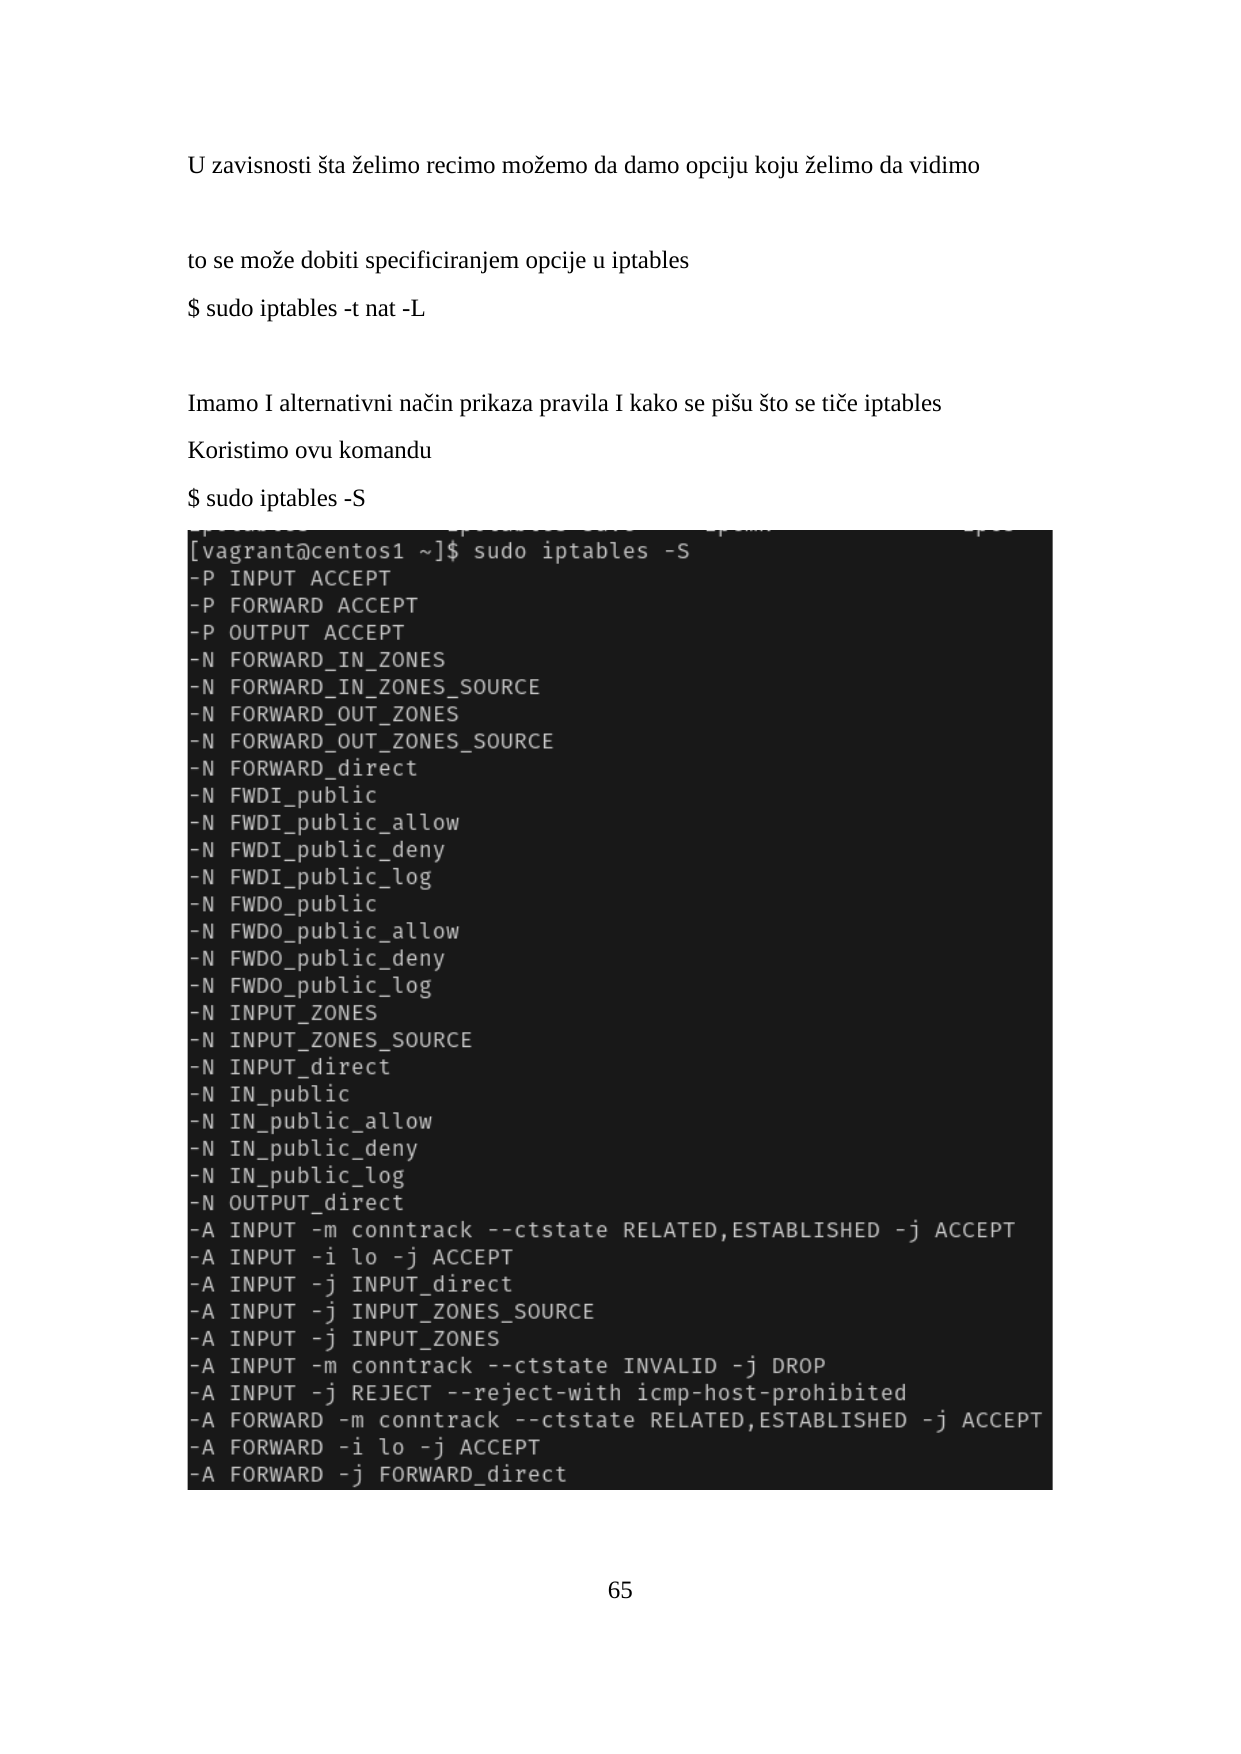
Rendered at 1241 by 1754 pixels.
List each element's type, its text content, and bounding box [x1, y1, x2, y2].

text $ sudo iptables -S [187, 483, 1053, 512]
picture [187, 530, 1053, 1490]
text to se može dobiti specificiranjem opcije u iptables [187, 245, 1053, 274]
text Koristimo ovu komandu [187, 436, 1053, 464]
text U zavisnosti šta želimo recimo možemo da damo opciju koju želimo da vidimo [187, 150, 1053, 179]
text Imamo I alternativni način prikaza pravila I kako se pišu što se tiče iptables [187, 388, 1053, 417]
text $ sudo iptables -t nat -L [187, 293, 1053, 322]
